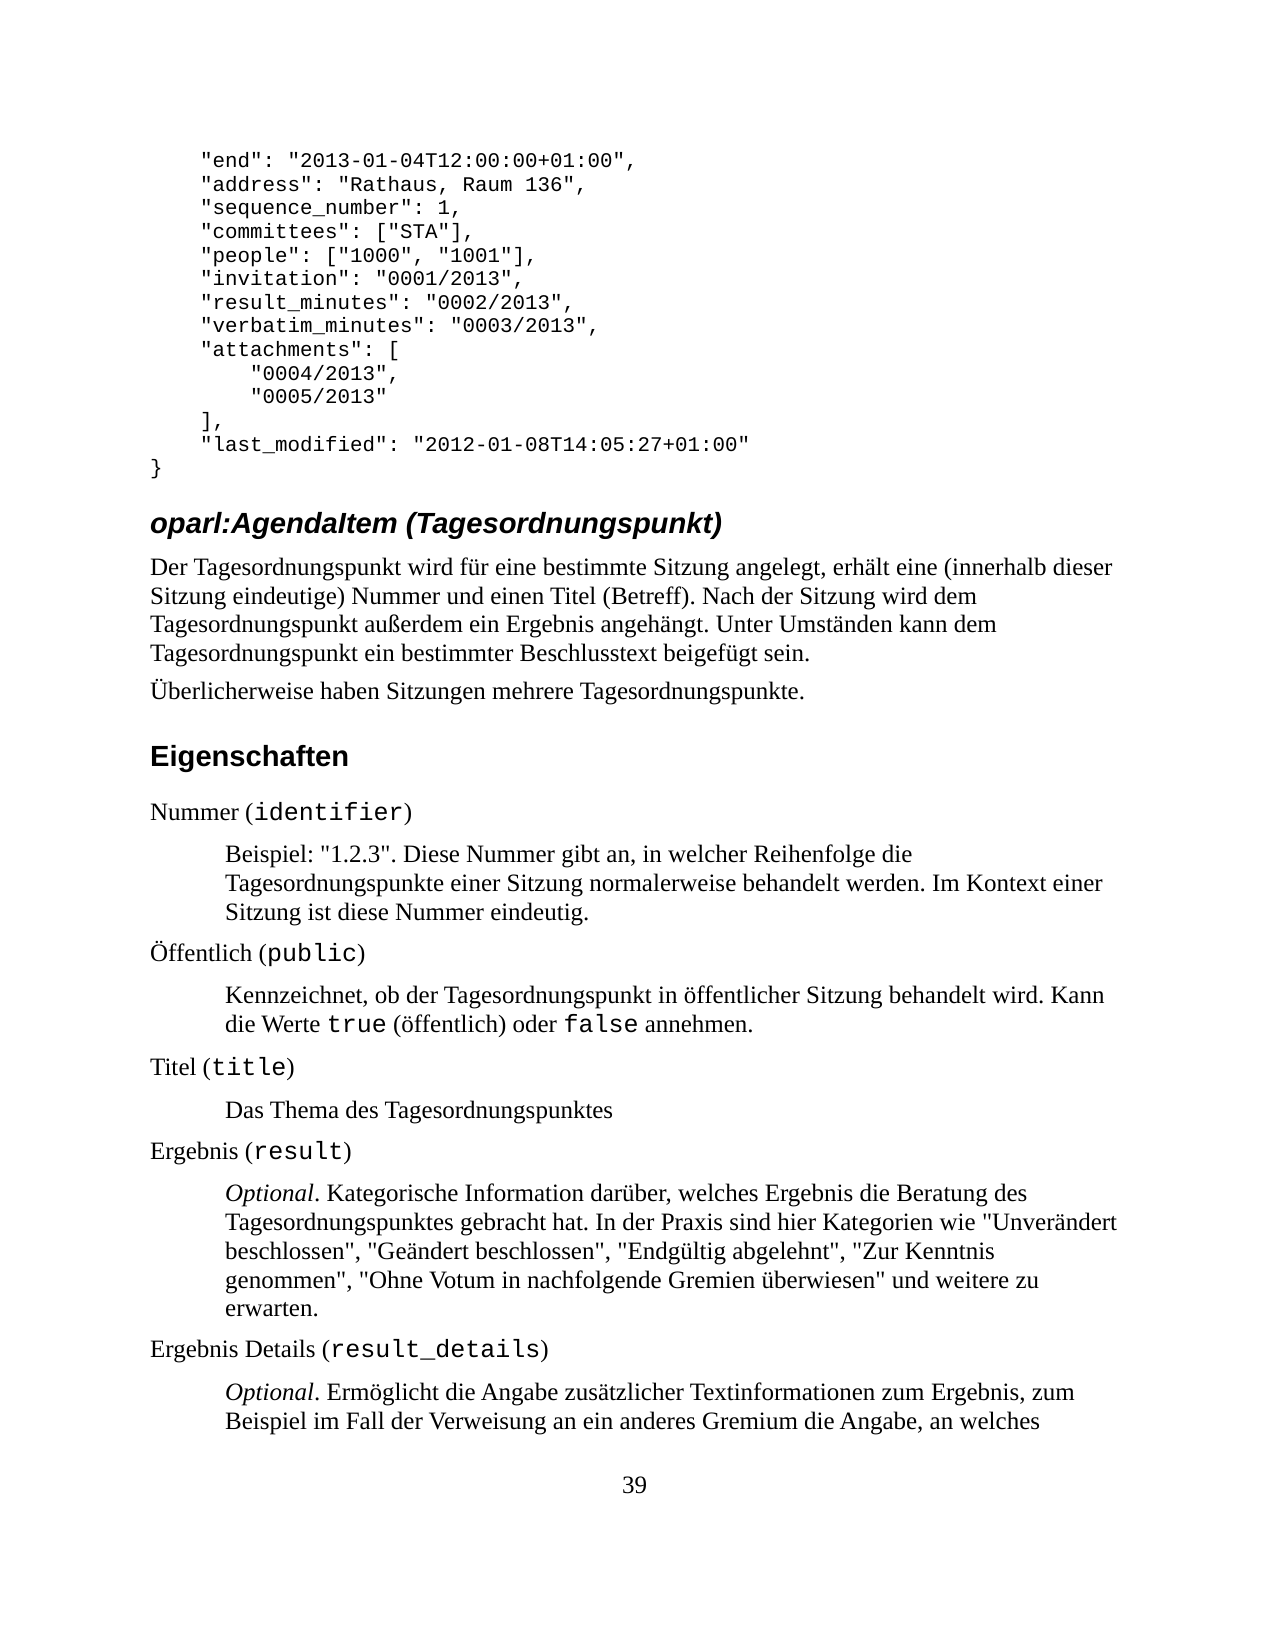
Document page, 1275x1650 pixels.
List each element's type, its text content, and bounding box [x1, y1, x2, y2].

text Ergebnis (result) [150, 1136, 1125, 1167]
text "invitation": "0001/2013", [150, 268, 1125, 292]
text "sequence_number": 1, [150, 197, 1125, 221]
text Optional. Ermöglicht die Angabe zusätzlicher Textinformationen zum Ergebnis, zum Beispiel im Fall der Verweisung an ein anderes Gremium die Angabe, an welches [225, 1377, 1125, 1434]
text Das Thema des Tagesordnungspunktes [225, 1095, 1125, 1124]
subtitle Eigenschaften [150, 739, 1125, 772]
text Ergebnis Details (result_details) [150, 1334, 1125, 1365]
text Der Tagesordnungspunkt wird für eine bestimmte Sitzung angelegt, erhält eine (innerhalb dieser Sitzung eindeutige) Nummer und einen Titel (Betreff). Nach der Sitzung wird dem Tagesordnungspunkt außerdem ein Ergebnis angehängt. Unter Umständen kann dem Tagesordnungspunkt ein bestimmter Beschlusstext beigefügt sein. [150, 552, 1125, 667]
subtitle oparl:AgendaItem (Tagesordnungspunkt) [150, 506, 1125, 539]
text Öffentlich (public) [150, 938, 1125, 969]
text } [150, 457, 1125, 481]
text "last_modified": "2012-01-08T14:05:27+01:00" [150, 434, 1125, 457]
text "0004/2013", [150, 363, 1125, 386]
text "people": ["1000", "1001"], [150, 244, 1125, 268]
text "end": "2013-01-04T12:00:00+01:00", [150, 150, 1125, 174]
text "attachments": [ [150, 339, 1125, 363]
text ], [150, 410, 1125, 434]
text "result_minutes": "0002/2013", [150, 292, 1125, 316]
text Kennzeichnet, ob der Tagesordnungspunkt in öffentlicher Sitzung behandelt wird. Kann die Werte true (öffentlich) oder false annehmen. [225, 981, 1125, 1040]
text Beispiel: "1.2.3". Diese Nummer gibt an, in welcher Reihenfolge die Tagesordnungspunkte einer Sitzung normalerweise behandelt werden. Im Kontext einer Sitzung ist diese Nummer eindeutig. [225, 839, 1125, 926]
text "0005/2013" [150, 386, 1125, 410]
text Optional. Kategorische Information darüber, welches Ergebnis die Beratung des Tagesordnungspunktes gebracht hat. In der Praxis sind hier Kategorien wie "Unverändert beschlossen", "Geändert beschlossen", "Endgültig abgelehnt", "Zur Kenntnis genommen", "Ohne Votum in nachfolgende Gremien überwiesen" und weitere zu erwarten. [225, 1178, 1125, 1322]
text Überlicherweise haben Sitzungen mehrere Tagesordnungspunkte. [150, 676, 1125, 705]
text "verbatim_minutes": "0003/2013", [150, 316, 1125, 339]
text Titel (title) [150, 1052, 1125, 1083]
text "committees": ["STA"], [150, 221, 1125, 244]
text Nummer (identifier) [150, 797, 1125, 828]
text "address": "Rathaus, Raum 136", [150, 174, 1125, 197]
